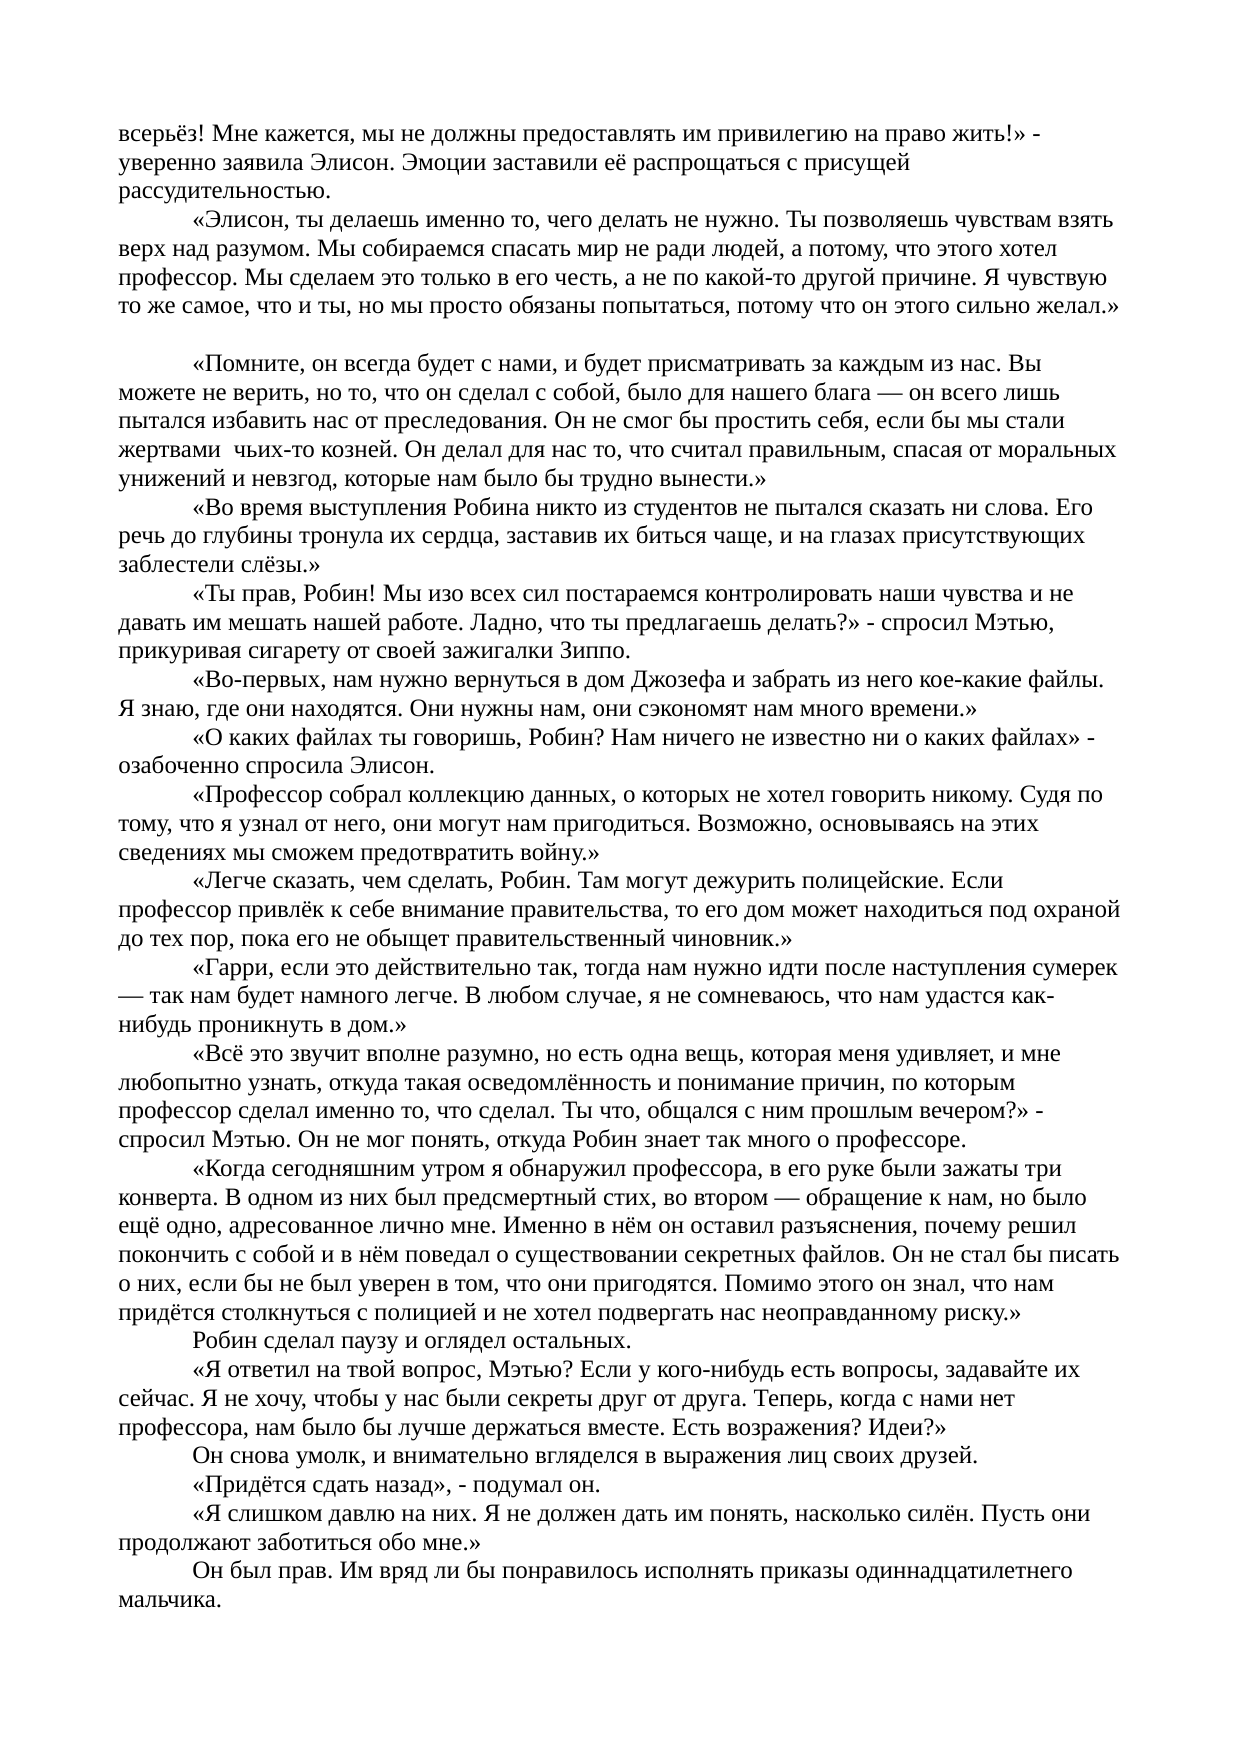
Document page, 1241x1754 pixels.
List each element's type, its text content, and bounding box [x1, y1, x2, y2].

text «Всё это звучит вполне разумно, но есть одна вещь, которая меня удивляет, и мне любопытно узнать, откуда такая осведомлённость и понимание причин, по которым профессор сделал именно то, что сделал. Ты что, общался с ним прошлым вечером?» - спросил Мэтью. Он не мог понять, откуда Робин знает так много о профессоре. [118, 1038, 1122, 1153]
text «Профессор собрал коллекцию данных, о которых не хотел говорить никому. Судя по тому, что я узнал от него, они могут нам пригодиться. Возможно, основываясь на этих сведениях мы сможем предотвратить войну.» [118, 779, 1122, 866]
text Робин сделал паузу и оглядел остальных. [118, 1326, 1122, 1354]
text «Гарри, если это действительно так, тогда нам нужно идти после наступления сумерек — так нам будет намного легче. В любом случае, я не сомневаюсь, что нам удастся как-нибудь проникнуть в дом.» [118, 952, 1122, 1038]
text «Придётся сдать назад», - подумал он. [118, 1469, 1122, 1498]
text «Я ответил на твой вопрос, Мэтью? Если у кого-нибудь есть вопросы, задавайте их сейчас. Я не хочу, чтобы у нас были секреты друг от друга. Теперь, когда с нами нет профессора, нам было бы лучше держаться вместе. Есть возражения? Идеи?» [118, 1354, 1122, 1441]
text «Во-первых, нам нужно вернуться в дом Джозефа и забрать из него кое-какие файлы. Я знаю, где они находятся. Они нужны нам, они сэкономят нам много времени.» [118, 664, 1122, 722]
text «Ты прав, Робин! Мы изо всех сил постараемся контролировать наши чувства и не давать им мешать нашей работе. Ладно, что ты предлагаешь делать?» - спросил Мэтью, прикуривая сигарету от своей зажигалки Зиппо. [118, 578, 1122, 664]
text «Элисон, ты делаешь именно то, чего делать не нужно. Ты позволяешь чувствам взять верх над разумом. Мы собираемся спасать мир не ради людей, а потому, что этого хотел профессор. Мы сделаем это только в его честь, а не по какой-то другой причине. Я чувствую то же самое, что и ты, но мы просто обязаны попытаться, потому что он этого сильно желал.» [118, 204, 1122, 319]
text «Легче сказать, чем сделать, Робин. Там могут дежурить полицейские. Если профессор привлёк к себе внимание правительства, то его дом может находиться под охраной до тех пор, пока его не обыщет правительственный чиновник.» [118, 866, 1122, 952]
text «Во время выступления Робина никто из студентов не пытался сказать ни слова. Его речь до глубины тронула их сердца, заставив их биться чаще, и на глазах присутствующих заблестели слёзы.» [118, 492, 1122, 578]
text «О каких файлах ты говоришь, Робин? Нам ничего не известно ни о каких файлах» - озабоченно спросила Элисон. [118, 722, 1122, 779]
text всерьёз! Мне кажется, мы не должны предоставлять им привилегию на право жить!» - уверенно заявила Элисон. Эмоции заставили её распрощаться с присущей рассудительностью. [118, 118, 1122, 204]
text «Я слишком давлю на них. Я не должен дать им понять, насколько силён. Пусть они продолжают заботиться обо мне.» [118, 1498, 1122, 1556]
text Он был прав. Им вряд ли бы понравилось исполнять приказы одиннадцатилетнего мальчика. [118, 1556, 1122, 1613]
text «Когда сегодняшним утром я обнаружил профессора, в его руке были зажаты три конверта. В одном из них был предсмертный стих, во втором — обращение к нам, но было ещё одно, адресованное лично мне. Именно в нём он оставил разъяснения, почему решил покончить с собой и в нём поведал о существовании секретных файлов. Он не стал бы писать о них, если бы не был уверен в том, что они пригодятся. Помимо этого он знал, что нам придётся столкнуться с полицией и не хотел подвергать нас неоправданному риску.» [118, 1153, 1122, 1326]
text Он снова умолк, и внимательно вгляделся в выражения лиц своих друзей. [118, 1441, 1122, 1469]
text «Помните, он всегда будет с нами, и будет присматривать за каждым из нас. Вы можете не верить, но то, что он сделал с собой, было для нашего блага — он всего лишь пытался избавить нас от преследования. Он не смог бы простить себя, если бы мы стали жертвами чьих-то козней. Он делал для нас то, что считал правильным, спасая от моральных унижений и невзгод, которые нам было бы трудно вынести.» [118, 348, 1122, 492]
